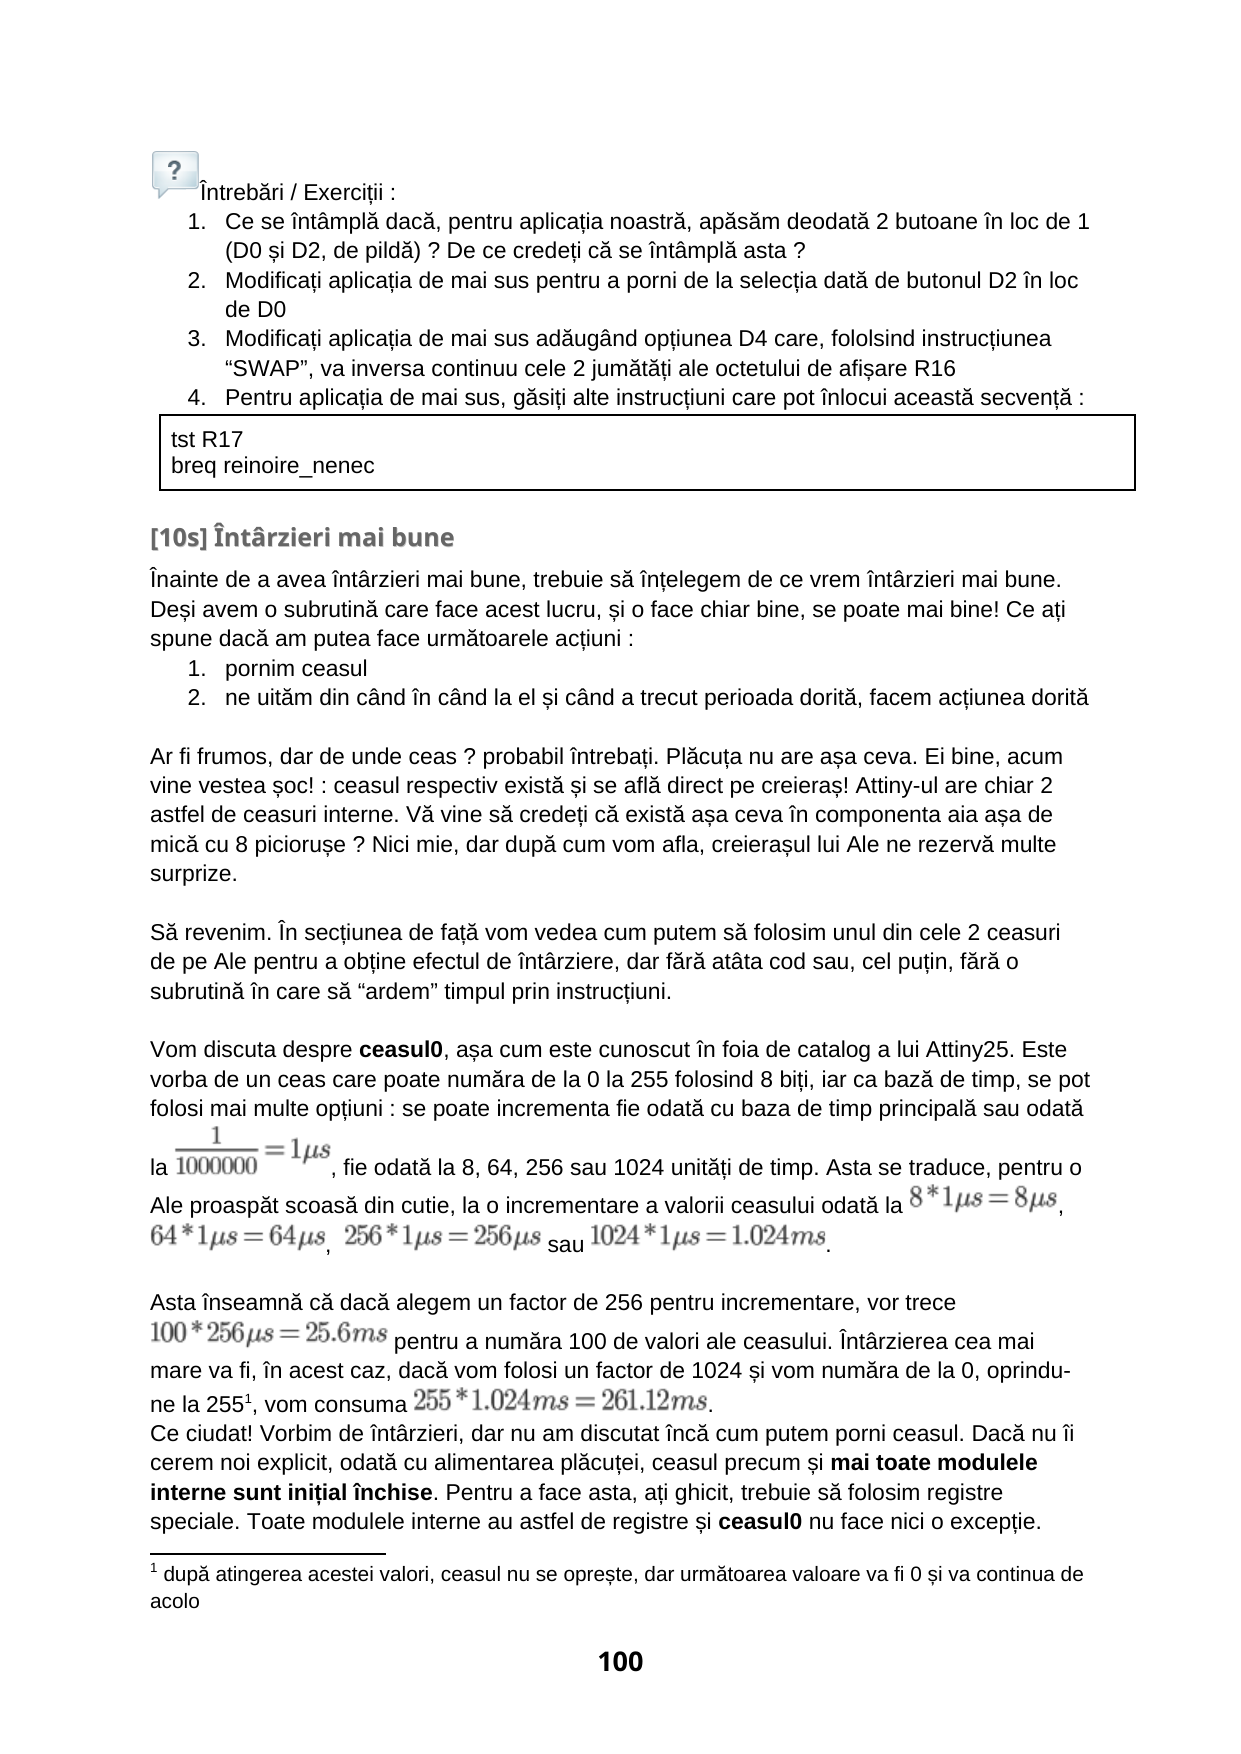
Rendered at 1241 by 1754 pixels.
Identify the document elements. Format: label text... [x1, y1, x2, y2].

list ne uităm din când în când la el și când a trecut perioada dorită, facem acțiunea dorită [187, 685, 1091, 710]
list Pentru aplicația de mai sus, găsiți alte instrucțiuni care pot înlocui această secvență : [187, 385, 1091, 411]
picture [150, 1319, 388, 1349]
text Asta înseamnă că dacă alegem un factor de 256 pentru incrementare, vor trece pentru a număra 100 de valori ale ceasului. Întârzierea cea mai mare va fi, în acest caz, dacă vom folosi un factor de 1024 și vom număra de la 0, oprindu-ne la 255, vom consuma . [150, 1290, 1091, 1417]
list pornim ceasul [187, 655, 1091, 681]
picture [150, 1222, 325, 1252]
text Vom discuta despre ceasul0, așa cum este cunoscut în foia de catalog a lui Attiny25. Este vorba de un ceas care poate număra de la 0 la 255 folosind 8 biți, iar ca bază de timp, se pot folosi mai multe opțiuni : se poate incrementa fie odată cu baza de timp principală sau odată la , fie odată la 8, 64, 256 sau 1024 unități de timp. Asta se traduce, pentru o Ale proaspăt scoasă din cutie, la o incrementare a valorii ceasului odată la , , sau . [150, 1037, 1091, 1257]
picture [174, 1125, 331, 1176]
picture [909, 1183, 1058, 1214]
text după atingerea acestei valori, ceasul nu se oprește, dar următoarea valoare va fi 0 și va continua de acolo [150, 1561, 1091, 1613]
picture [150, 150, 200, 200]
text Întrebări / Exerciții : [150, 176, 1091, 205]
text Înainte de a avea întârzieri mai bune, trebuie să înțelegem de ce vrem întârzieri mai bune. Deși avem o subrutină care face acest lucru, și o face chiar bine, se poate mai bine! Ce ați spune dacă am putea face următoarele acțiuni : [150, 567, 1091, 652]
list Modificați aplicația de mai sus adăugând opțiunea D4 care, fololsind instrucțiunea “SWAP”, va inversa continuu cele 2 jumătăți ale octetului de afișare R16 [187, 326, 1091, 381]
text Ar fi frumos, dar de unde ceas ? probabil întrebați. Plăcuța nu are așa ceva. Ei bine, acum vine vestea șoc! : ceasul respectiv există și se află direct pe creieraș! Attiny-ul are chiar 2 astfel de ceasuri interne. Vă vine să credeți că există așa ceva în componenta aia așa de mică cu 8 piciorușe ? Nici mie, dar după cum vom afla, creierașul lui Ale ne rezervă multe surprize. [150, 743, 1091, 887]
table_header tst R17 breq reinoire_nenec [161, 416, 1134, 488]
picture [413, 1387, 708, 1412]
picture [590, 1222, 826, 1252]
list Ce se întâmplă dacă, pentru aplicația noastră, apăsăm deodată 2 butoane în loc de 1 (D0 și D2, de pildă) ? De ce credeți că se întâmplă asta ? [187, 209, 1091, 264]
text Ce ciudat! Vorbim de întârzieri, dar nu am discutat încă cum putem porni ceasul. Dacă nu îi cerem noi explicit, odată cu alimentarea plăcuței, ceasul precum și mai toate modulele interne sunt inițial închise. Pentru a face asta, ați ghicit, trebuie să folosim registre speciale. Toate modulele interne au astfel de registre și ceasul0 nu face nici o excepție. [150, 1421, 1091, 1534]
subtitle [10s] Întârzieri mai bune [150, 520, 1091, 554]
list Modificați aplicația de mai sus pentru a porni de la selecția dată de butonul D2 în loc de D0 [187, 267, 1091, 322]
picture [344, 1222, 542, 1252]
text Să revenim. În secțiunea de față vom vedea cum putem să folosim unul din cele 2 ceasuri de pe Ale pentru a obține efectul de întârziere, dar fără atâta cod sau, cel puțin, fără o subrutină în care să “ardem” timpul prin instrucțiuni. [150, 920, 1091, 1004]
